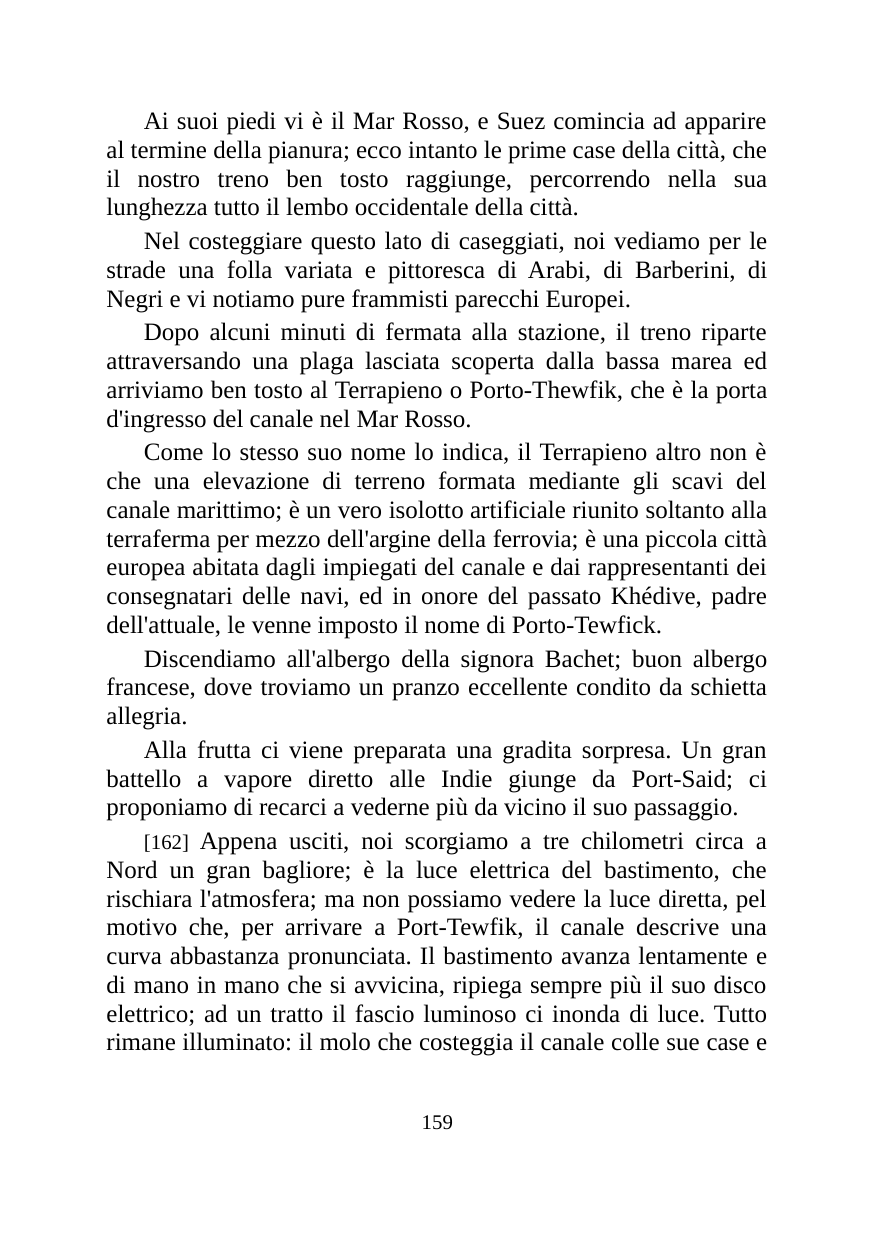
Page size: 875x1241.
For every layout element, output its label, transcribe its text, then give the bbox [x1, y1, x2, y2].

text Come lo stesso suo nome lo indica, il Terrapieno altro non è che una elevazione di terreno formata mediante gli scavi del canale marittimo; è un vero isolotto artificiale riunito soltanto alla terraferma per mezzo dell'argine della ferrovia; è una piccola città europea abitata dagli impiegati del canale e dai rappresentanti dei consegnatari delle navi, ed in onore del passato Khédive, padre dell'attuale, le venne imposto il nome di Porto-Tewfick. [106, 437, 768, 639]
text [162] Appena usciti, noi scorgiamo a tre chilometri circa a Nord un gran bagliore; è la luce elettrica del bastimento, che rischiara l'atmosfera; ma non possiamo vedere la luce diretta, pel motivo che, per arrivare a Port-Tewfik, il canale descrive una curva abbastanza pronunciata. Il bastimento avanza lentamente e di mano in mano che si avvicina, ripiega sempre più il suo disco elettrico; ad un tratto il fascio luminoso ci inonda di luce. Tutto rimane illuminato: il molo che costeggia il canale colle sue case e [106, 826, 768, 1056]
text Alla frutta ci viene preparata una gradita sorpresa. Un gran battello a vapore diretto alle Indie giunge da Port-Said; ci proponiamo di recarci a vederne più da vicino il suo passaggio. [106, 735, 768, 821]
text Dopo alcuni minuti di fermata alla stazione, il treno riparte attraversando una plaga lasciata scoperta dalla bassa marea ed arriviamo ben tosto al Terrapieno o Porto-Thewfik, che è la porta d'ingresso del canale nel Mar Rosso. [106, 317, 768, 432]
text Nel costeggiare questo lato di caseggiati, noi vediamo per le strade una folla variata e pittoresca di Arabi, di Barberini, di Negri e vi notiamo pure frammisti parecchi Europei. [106, 226, 768, 312]
text Ai suoi piedi vi è il Mar Rosso, e Suez comincia ad apparire al termine della pianura; ecco intanto le prime case della città, che il nostro treno ben tosto raggiunge, percorrendo nella sua lunghezza tutto il lembo occidentale della città. [106, 106, 768, 221]
text Discendiamo all'albergo della signora Bachet; buon albergo francese, dove troviamo un pranzo eccellente condito da schietta allegria. [106, 644, 768, 730]
